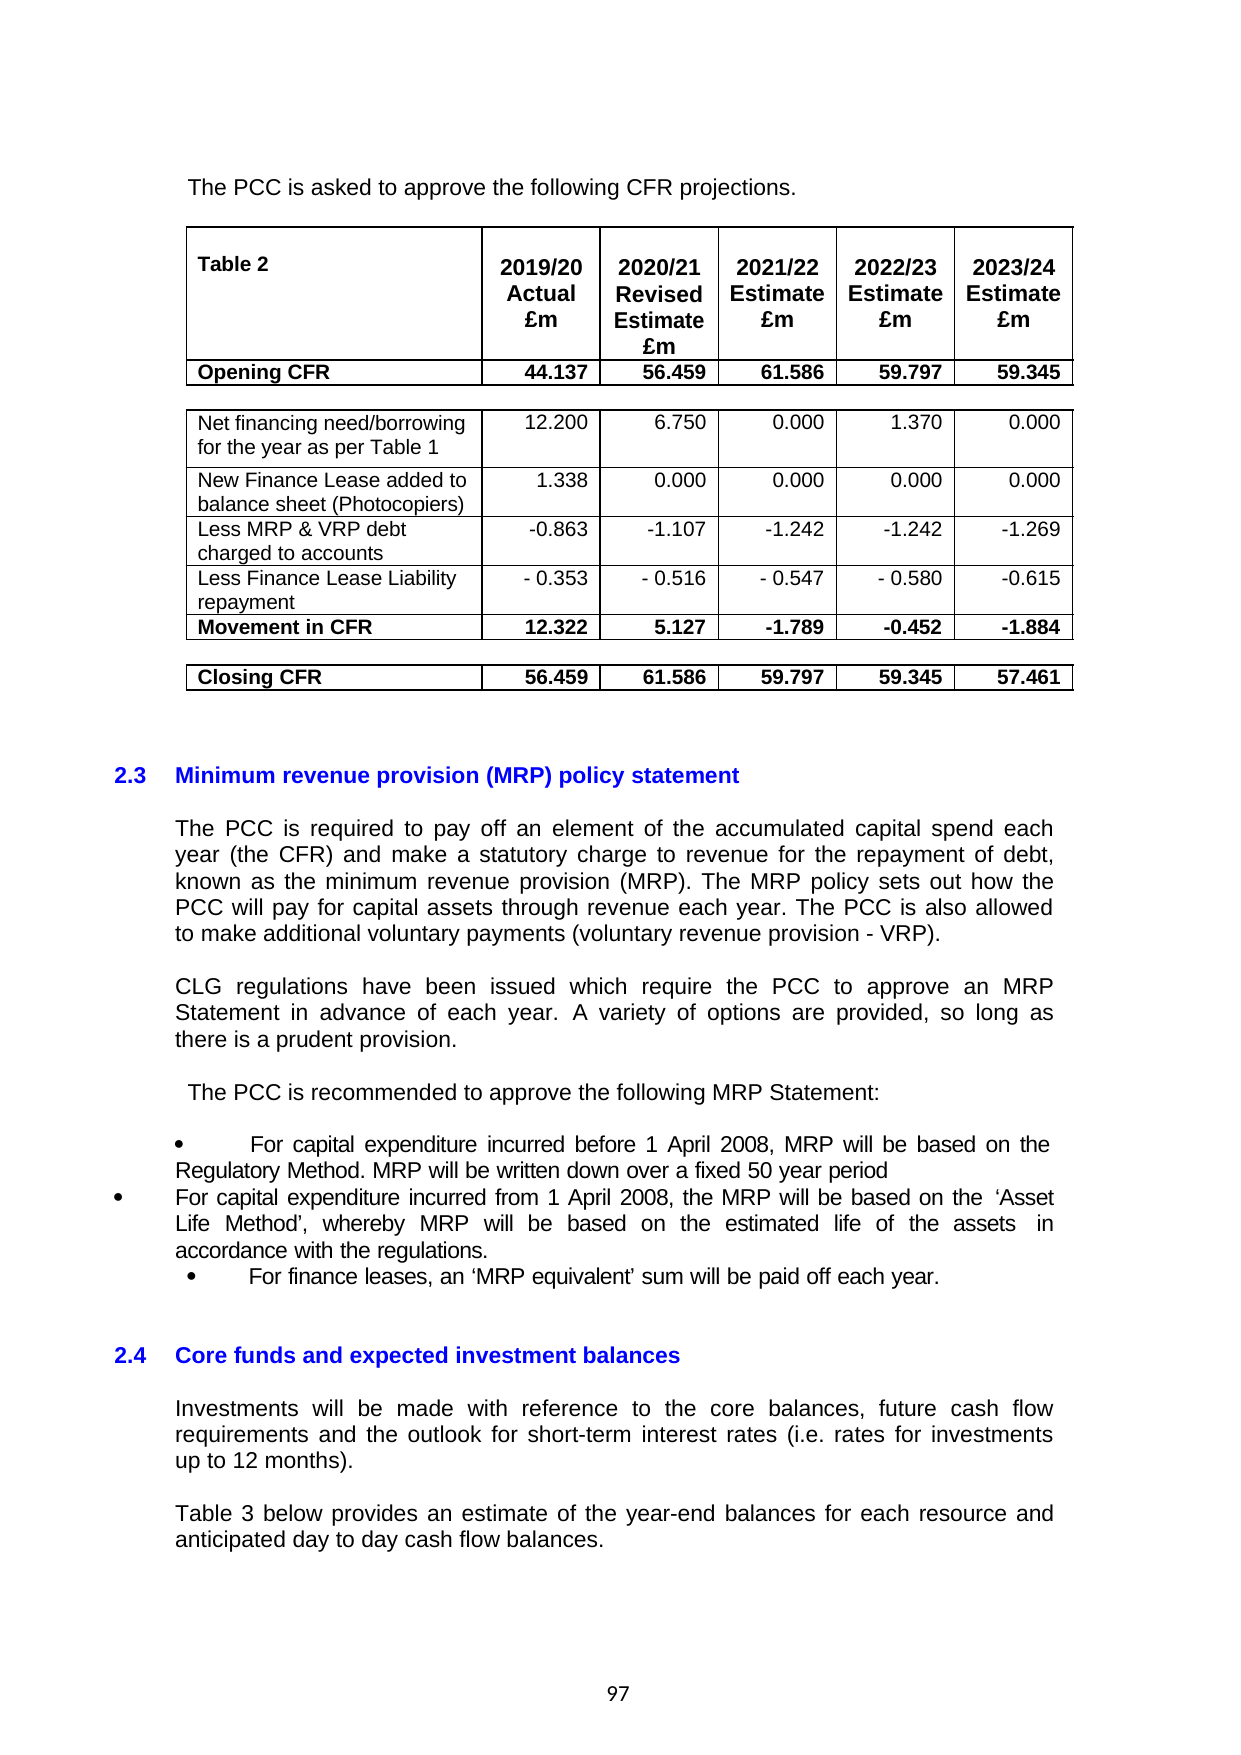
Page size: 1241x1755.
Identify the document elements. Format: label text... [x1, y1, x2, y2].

table_header 0.000 [719, 411, 836, 467]
table_header 1.370 [837, 411, 954, 467]
table_cell -1.789 [719, 615, 836, 638]
subtitle Minimum revenue provision (MRP) policy statement [114, 762, 1084, 788]
table_cell -1.269 [955, 517, 1072, 564]
table_cell 1.338 [483, 468, 599, 516]
list For capital expenditure incurred before 1 April 2008, MRP will be based on the Regulatory Method. MRP will be written down over a fixed 50 year period [175, 1131, 1054, 1184]
table_cell 12.322 [483, 615, 599, 638]
table_cell -1.242 [719, 517, 836, 564]
table_cell - 0.547 [719, 566, 836, 613]
table_cell 0.000 [955, 468, 1072, 516]
table_cell 56.459 [601, 361, 718, 384]
text CLG regulations have been issued which require the PCC to approve an MRP Statement in advance of each year. A variety of options are provided, so long as there is a prudent provision. [175, 973, 1054, 1052]
table_cell 59.345 [955, 361, 1072, 384]
table_cell Movement in CFR [187, 615, 481, 638]
table_header 61.586 [601, 666, 718, 689]
table_header 56.459 [483, 666, 599, 689]
list For finance leases, an ‘MRP equivalent’ sum will be paid off each year. [187, 1263, 1084, 1289]
text The PCC is required to pay off an element of the accumulated capital spend each year (the CFR) and make a statutory charge to revenue for the repayment of debt, known as the minimum revenue provision (MRP). The MRP policy sets out how the PCC will pay for capital assets through revenue each year. The PCC is also allowed to make additional voluntary payments (voluntary revenue provision - VRP). [175, 815, 1054, 947]
table_cell 0.000 [601, 468, 718, 516]
table_cell 5.127 [601, 615, 718, 638]
table_header 2019/20 Actual £m [483, 228, 599, 359]
table_header 2020/21 Revised Estimate £m [601, 228, 718, 359]
table_cell Less MRP & VRP debt charged to accounts [187, 517, 481, 564]
list For capital expenditure incurred from 1 April 2008, the MRP will be based on the ‘Asset Life Method’, whereby MRP will be based on the estimated life of the assets in accordance with the regulations. [114, 1184, 1054, 1263]
table_cell - 0.516 [601, 566, 718, 613]
table_cell Less Finance Lease Liability repayment [187, 566, 481, 613]
table_header Table 2 [187, 228, 481, 359]
table_cell - 0.580 [837, 566, 954, 613]
table_cell -1.242 [837, 517, 954, 564]
table_cell -0.615 [955, 566, 1072, 613]
text The PCC is recommended to approve the following MRP Statement: [187, 1078, 1084, 1105]
text Table 3 below provides an estimate of the year-end balances for each resource and anticipated day to day cash flow balances. [175, 1500, 1054, 1553]
table_header 2021/22 Estimate £m [719, 228, 836, 359]
table_cell Opening CFR [187, 361, 481, 384]
table_header 6.750 [601, 411, 718, 467]
table_header Net financing need/borrowing for the year as per Table 1 [187, 411, 481, 467]
table_header 12.200 [483, 411, 599, 467]
table_header 59.345 [837, 666, 954, 689]
table_header 2022/23 Estimate £m [837, 228, 954, 359]
table_header 57.461 [955, 666, 1072, 689]
table_cell -1.107 [601, 517, 718, 564]
table_header 0.000 [955, 411, 1072, 467]
table_cell -0.452 [837, 615, 954, 638]
table_cell 44.137 [483, 361, 599, 384]
table_cell - 0.353 [483, 566, 599, 613]
table_cell 61.586 [719, 361, 836, 384]
table_header 59.797 [719, 666, 836, 689]
table_cell 59.797 [837, 361, 954, 384]
table_cell 0.000 [719, 468, 836, 516]
text The PCC is asked to approve the following CFR projections. [187, 173, 1084, 200]
subtitle Core funds and expected investment balances [114, 1342, 1084, 1368]
table_cell 0.000 [837, 468, 954, 516]
text Investments will be made with reference to the core balances, future cash flow requirements and the outlook for short-term interest rates (i.e. rates for investments up to 12 months). [175, 1395, 1054, 1474]
table_cell -0.863 [483, 517, 599, 564]
table_header 2023/24 Estimate £m [955, 228, 1072, 359]
table_cell New Finance Lease added to balance sheet (Photocopiers) [187, 468, 481, 516]
table_cell -1.884 [955, 615, 1072, 638]
table_header Closing CFR [187, 666, 481, 689]
